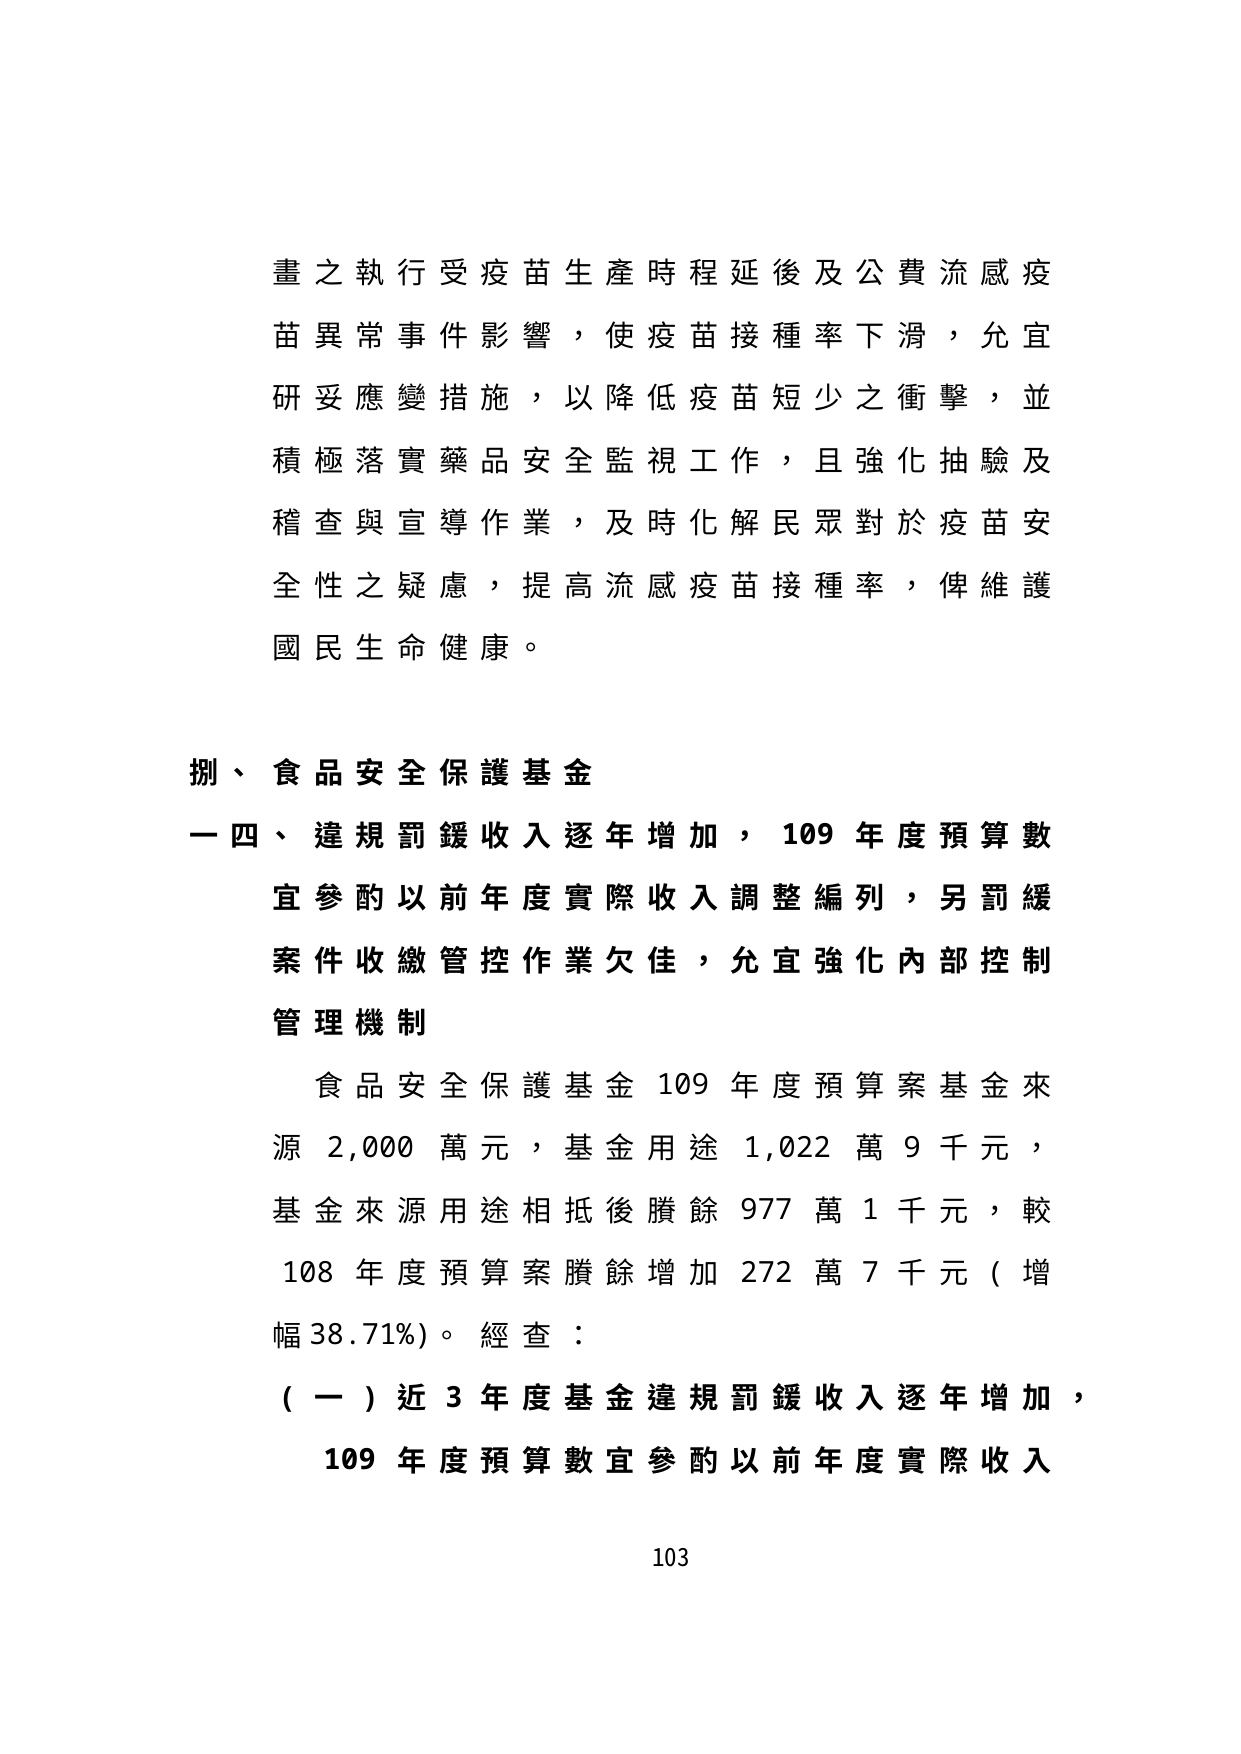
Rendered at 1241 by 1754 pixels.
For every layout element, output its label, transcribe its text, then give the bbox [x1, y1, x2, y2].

text 捌、食品安全保護基金 [183, 729, 1058, 792]
text 一四、違規罰鍰收入逐年增加，109年度預算數宜參酌以前年度實際收入調整編列，另罰緩案件收繳管控作業欠佳，允宜強化內部控制管理機制 [183, 792, 1058, 1042]
text 畫之執行受疫苗生產時程延後及公費流感疫苗異常事件影響，使疫苗接種率下滑，允宜研妥應變措施，以降低疫苗短少之衝擊，並積極落實藥品安全監視工作，且強化抽驗及稽查與宣導作業，及時化解民眾對於疫苗安全性之疑慮，提高流感疫苗接種率，俾維護國民生命健康。 [242, 229, 1058, 667]
text 食品安全保護基金109年度預算案基金來源2,000萬元，基金用途1,022萬9千元，基金來源用途相抵後賸餘977萬1千元，較108年度預算案賸餘增加272萬7千元(增幅38.71%)。經查： [242, 1042, 1058, 1354]
text (一)近3年度基金違規罰鍰收入逐年增加，109年度預算數宜參酌以前年度實際收入調整編列 [242, 1354, 1058, 1479]
